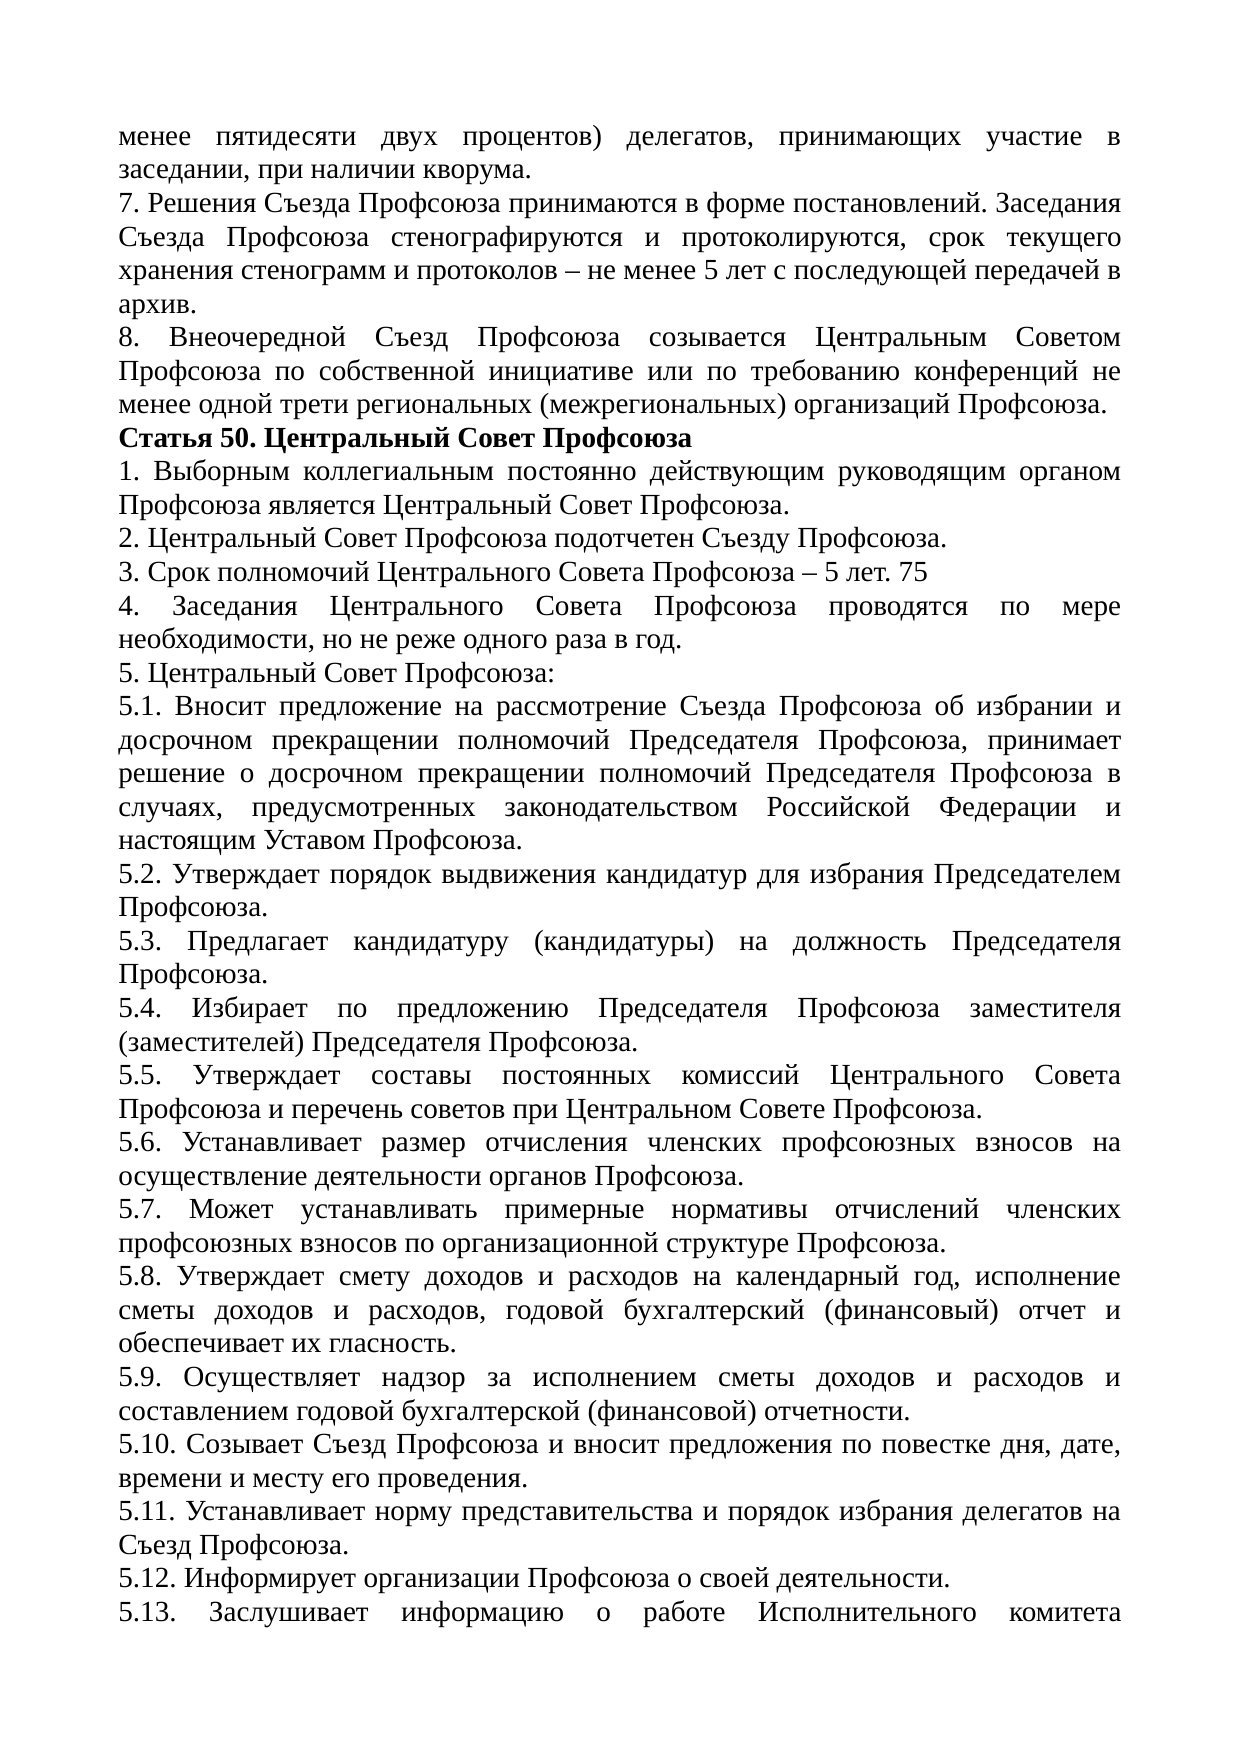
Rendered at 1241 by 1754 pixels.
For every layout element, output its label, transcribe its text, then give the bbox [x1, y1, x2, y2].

text 5.4. Избирает по предложению Председателя Профсоюза заместителя (заместителей) Председателя Профсоюза. [118, 990, 1122, 1057]
text 7. Решения Съезда Профсоюза принимаются в форме постановлений. Заседания Съезда Профсоюза стенографируются и протоколируются, срок текущего хранения стенограмм и протоколов – не менее 5 лет с последующей передачей в архив. [118, 185, 1122, 319]
text 2. Центральный Совет Профсоюза подотчетен Съезду Профсоюза. [118, 521, 1122, 554]
text 5.2. Утверждает порядок выдвижения кандидатур для избрания Председателем Профсоюза. [118, 856, 1122, 923]
text 1. Выборным коллегиальным постоянно действующим руководящим органом Профсоюза является Центральный Совет Профсоюза. [118, 453, 1122, 521]
text 4. Заседания Центрального Совета Профсоюза проводятся по мере необходимости, но не реже одного раза в год. [118, 588, 1122, 655]
text Статья 50. Центральный Совет Профсоюза [118, 420, 1122, 453]
text 5.1. Вносит предложение на рассмотрение Съезда Профсоюза об избрании и досрочном прекращении полномочий Председателя Профсоюза, принимает решение о досрочном прекращении полномочий Председателя Профсоюза в случаях, предусмотренных законодательством Российской Федерации и настоящим Уставом Профсоюза. [118, 688, 1122, 856]
text 5.10. Созывает Съезд Профсоюза и вносит предложения по повестке дня, дате, времени и месту его проведения. [118, 1426, 1122, 1493]
text 5. Центральный Совет Профсоюза: [118, 655, 1122, 688]
text 3. Срок полномочий Центрального Совета Профсоюза – 5 лет. 75 [118, 554, 1122, 588]
text менее пятидесяти двух процентов) делегатов, принимающих участие в заседании, при наличии кворума. [118, 118, 1122, 185]
text 5.13. Заслушивает информацию о работе Исполнительного комитета [118, 1594, 1122, 1627]
text 5.6. Устанавливает размер отчисления членских профсоюзных взносов на осуществление деятельности органов Профсоюза. [118, 1124, 1122, 1191]
text 5.9. Осуществляет надзор за исполнением сметы доходов и расходов и составлением годовой бухгалтерской (финансовой) отчетности. [118, 1359, 1122, 1426]
text 5.7. Может устанавливать примерные нормативы отчислений членских профсоюзных взносов по организационной структуре Профсоюза. [118, 1191, 1122, 1258]
text 8. Внеочередной Съезд Профсоюза созывается Центральным Советом Профсоюза по собственной инициативе или по требованию конференций не менее одной трети региональных (межрегиональных) организаций Профсоюза. [118, 319, 1122, 420]
text 5.3. Предлагает кандидатуру (кандидатуры) на должность Председателя Профсоюза. [118, 923, 1122, 990]
text 5.12. Информирует организации Профсоюза о своей деятельности. [118, 1560, 1122, 1594]
text 5.11. Устанавливает норму представительства и порядок избрания делегатов на Съезд Профсоюза. [118, 1493, 1122, 1560]
text 5.5. Утверждает составы постоянных комиссий Центрального Совета Профсоюза и перечень советов при Центральном Совете Профсоюза. [118, 1057, 1122, 1124]
text 5.8. Утверждает смету доходов и расходов на календарный год, исполнение сметы доходов и расходов, годовой бухгалтерский (финансовый) отчет и обеспечивает их гласность. [118, 1258, 1122, 1359]
